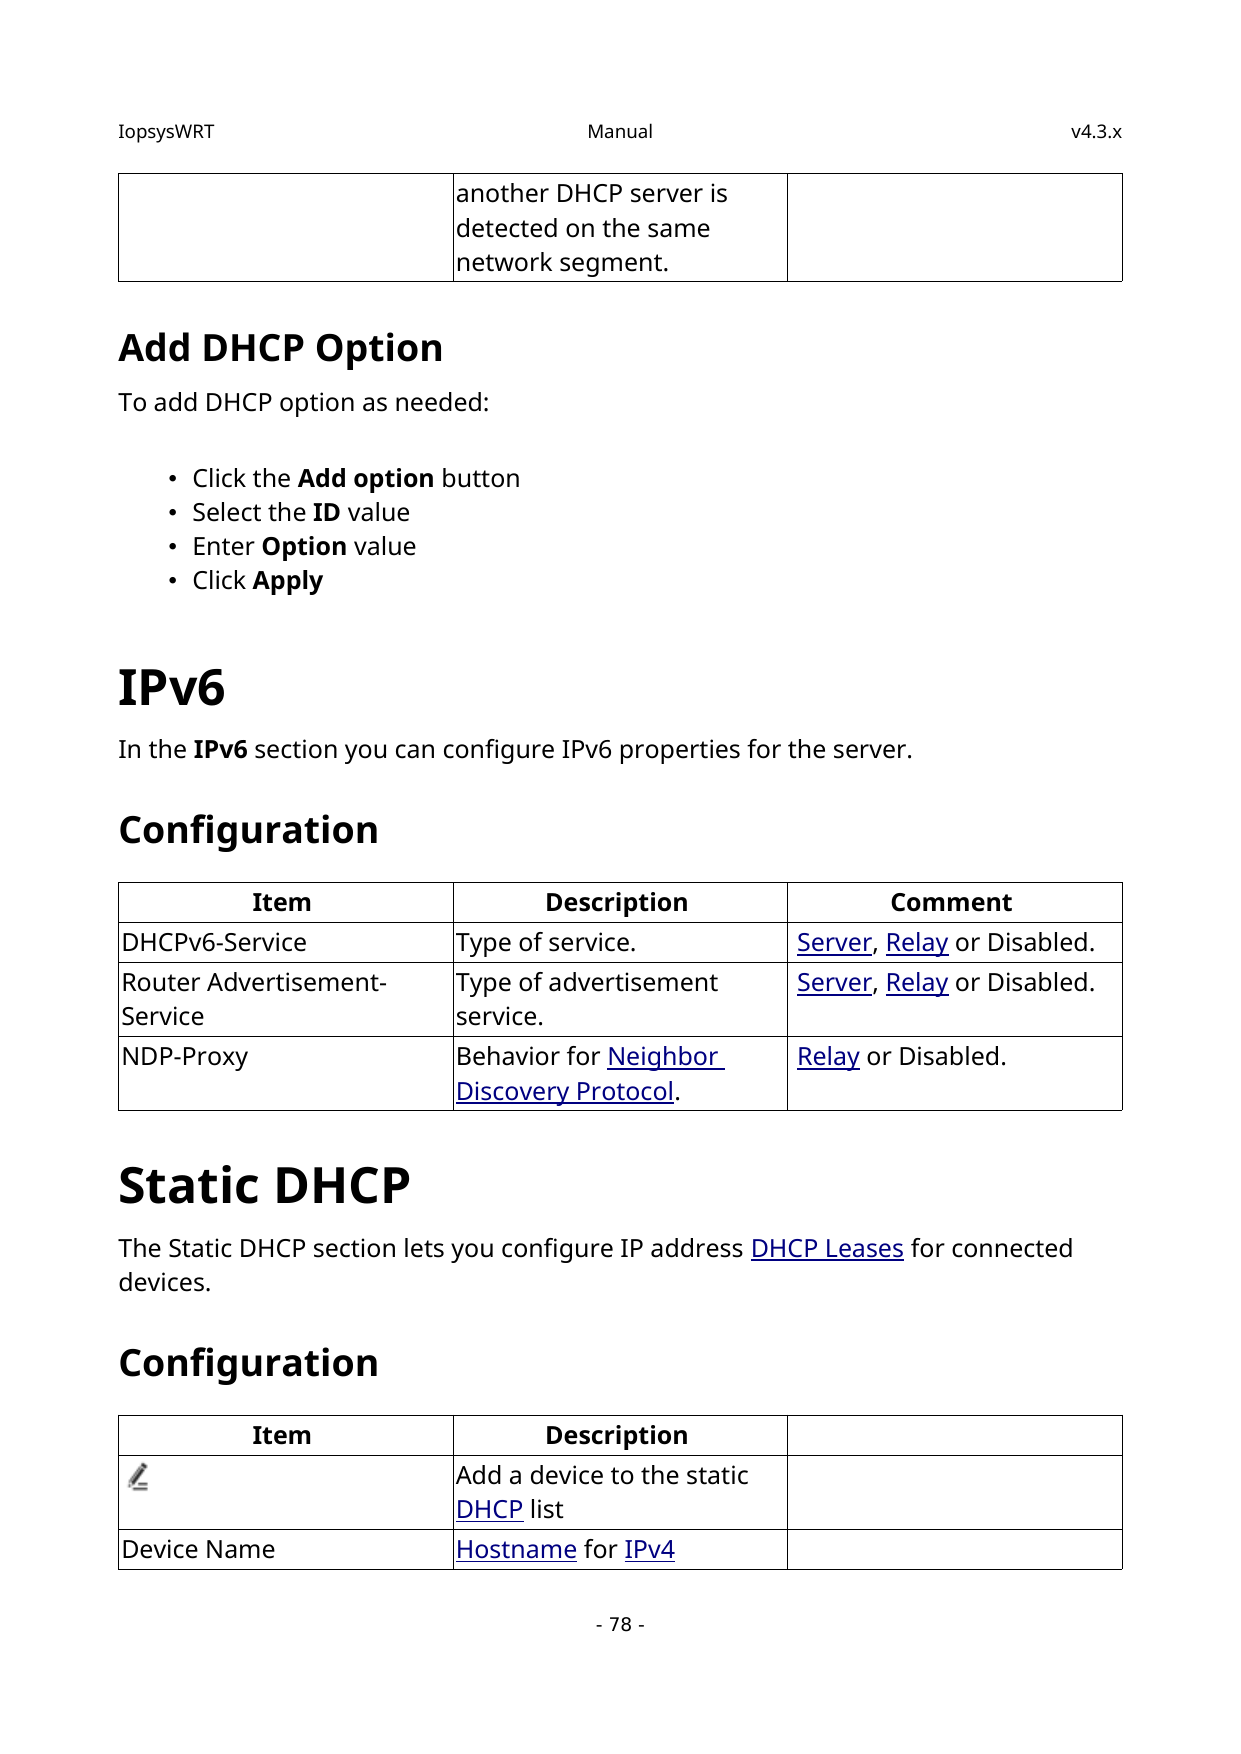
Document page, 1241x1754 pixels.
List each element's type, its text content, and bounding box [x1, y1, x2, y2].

list Click the Add option button [177, 461, 1122, 495]
subtitle IPv6 [118, 651, 1122, 719]
table_cell Type of service. [454, 923, 787, 962]
subtitle Static DHCP [118, 1150, 1122, 1218]
table_cell [788, 1456, 1122, 1529]
table_cell Server, Relay or Disabled. [788, 923, 1122, 962]
table_cell [788, 1530, 1122, 1569]
list Enter Option value [177, 529, 1122, 563]
table_header Description [454, 883, 787, 922]
picture [121, 1457, 159, 1496]
table_cell [119, 1456, 453, 1529]
table_cell Relay or Disabled. [788, 1037, 1122, 1110]
table_cell Behavior for Neighbor Discovery Protocol. [454, 1037, 787, 1110]
table_cell Type of advertisement service. [454, 963, 787, 1036]
table_cell Router Advertisement-Service [119, 963, 453, 1036]
table_header Description [454, 1416, 787, 1454]
table_cell Server, Relay or Disabled. [788, 963, 1122, 1036]
subtitle Configuration [118, 804, 1122, 855]
subtitle Configuration [118, 1336, 1122, 1387]
table_cell another DHCP server is detected on the same network segment. [454, 174, 787, 281]
list Click Apply [177, 563, 1122, 597]
table_cell Device Name [119, 1530, 453, 1569]
table_header Item [119, 1416, 453, 1454]
table_header Comment [788, 883, 1122, 922]
text The Static DHCP section lets you configure IP address DHCP Leases for connected devices. [118, 1231, 1122, 1299]
table_cell NDP-Proxy [119, 1037, 453, 1110]
table_header [788, 1416, 1122, 1454]
table_cell Add a device to the static DHCP list [454, 1456, 787, 1529]
list Select the ID value [177, 495, 1122, 529]
table_cell DHCPv6-Service [119, 923, 453, 962]
table_cell [788, 174, 1122, 281]
table_cell [119, 174, 453, 281]
text To add DHCP option as needed: [118, 385, 1122, 419]
table_header Item [119, 883, 453, 922]
table_cell Hostname for IPv4 [454, 1530, 787, 1569]
text In the IPv6 section you can configure IPv6 properties for the server. [118, 732, 1122, 766]
subtitle Add DHCP Option [118, 321, 1122, 372]
